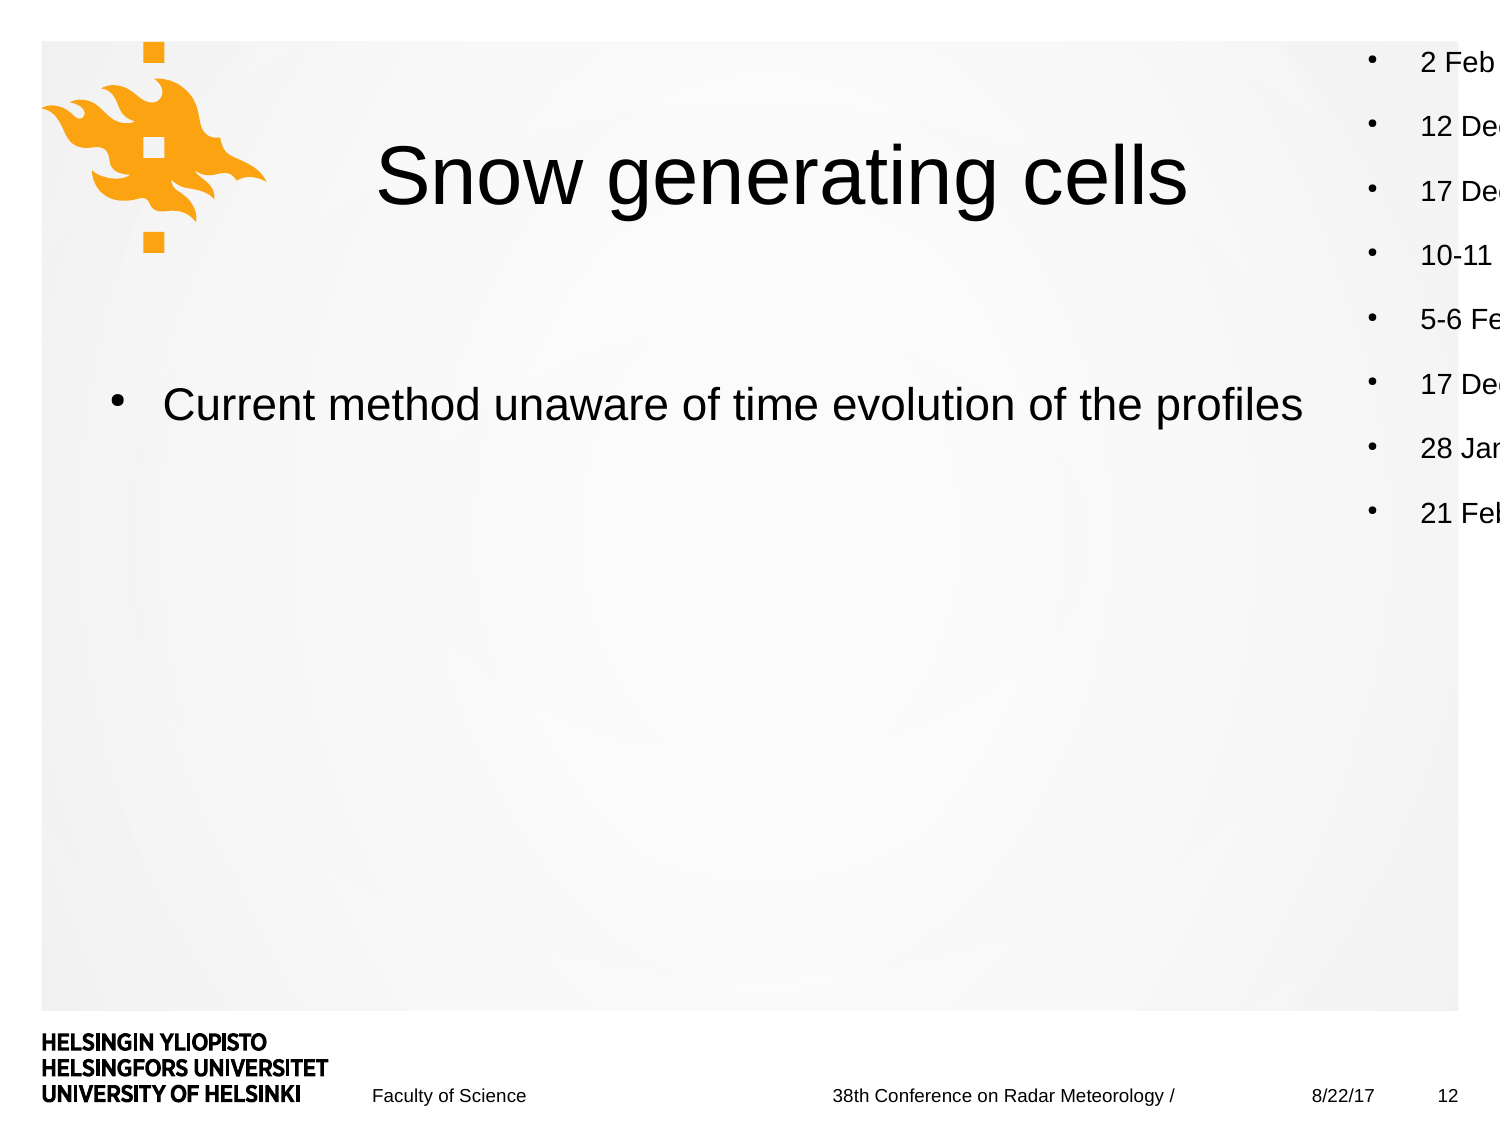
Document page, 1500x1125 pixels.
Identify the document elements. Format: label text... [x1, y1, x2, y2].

list Current method unaware of time evolution of the profiles [76, 366, 1453, 1005]
title Snow generating cells [360, 113, 1334, 319]
list 2 Feb 2014 12 Dec 2014 17 Dec 2014 10-11 Jan 2015 5-6 Feb 2015 17 Dec 2015 28 Jan 2016? 21 Feb 2016? [1334, 35, 1500, 674]
picture [144, 137, 164, 158]
picture [41, 41, 1459, 1011]
